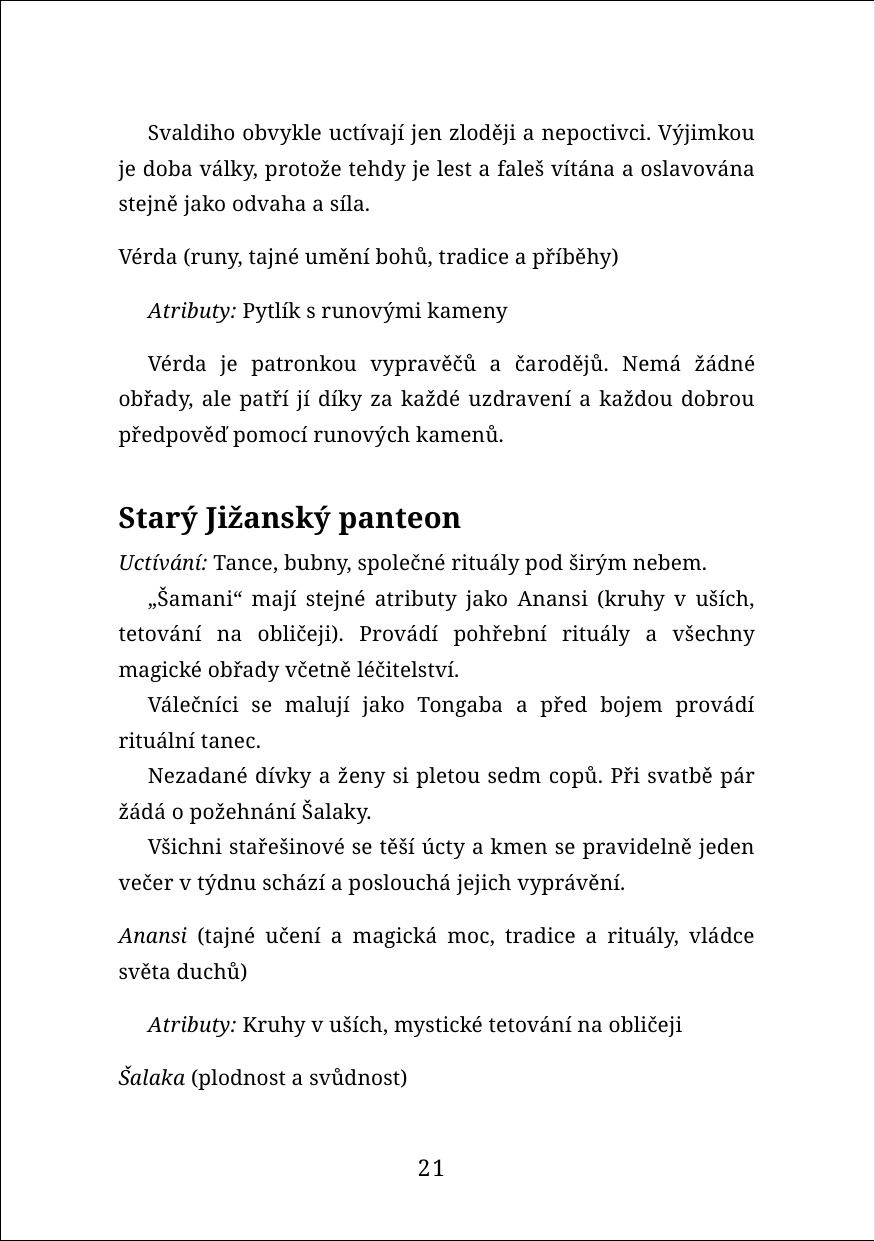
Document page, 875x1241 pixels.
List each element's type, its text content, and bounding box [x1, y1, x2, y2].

text Svaldiho obvykle uctívají jen zloději a nepoctivci. Výjimkou je doba války, protože tehdy je lest a faleš vítána a oslavována stejně jako odvaha a síla. [118, 118, 756, 218]
text Šalaka (plodnost a svůdnost) [118, 1063, 756, 1092]
text Atributy: Kruhy v uších, mystické tetování na obličeji [118, 1010, 756, 1038]
subtitle Starý Jižanský panteon [118, 497, 756, 537]
text Anansi (tajné učení a magická moc, tradice a rituály, vládce světa duchů) [118, 921, 756, 985]
text Uctívání: Tance, bubny, společné rituály pod širým nebem. „Šamani“ mají stejné atributy jako Anansi (kruhy v uších, tetování na obličeji). Provádí pohřební rituály a všechny magické obřady včetně léčitelství. Válečníci se malují jako Tongaba a před bojem provádí rituální tanec. Nezadané dívky a ženy si pletou sedm copů. Při svatbě pár žádá o požehnání Šalaky. Všichni stařešinové se těší úcty a kmen se pravidelně jeden večer v týdnu schází a poslouchá jejich vyprávění. [118, 548, 756, 896]
text Vérda (runy, tajné umění bohů, tradice a příběhy) [118, 242, 756, 271]
text Atributy: Pytlík s runovými kameny [118, 296, 756, 324]
text Vérda je patronkou vypravěčů a čarodějů. Nemá žádné obřady, ale patří jí díky za každé uzdravení a každou dobrou předpověď pomocí runových kamenů. [118, 349, 756, 448]
